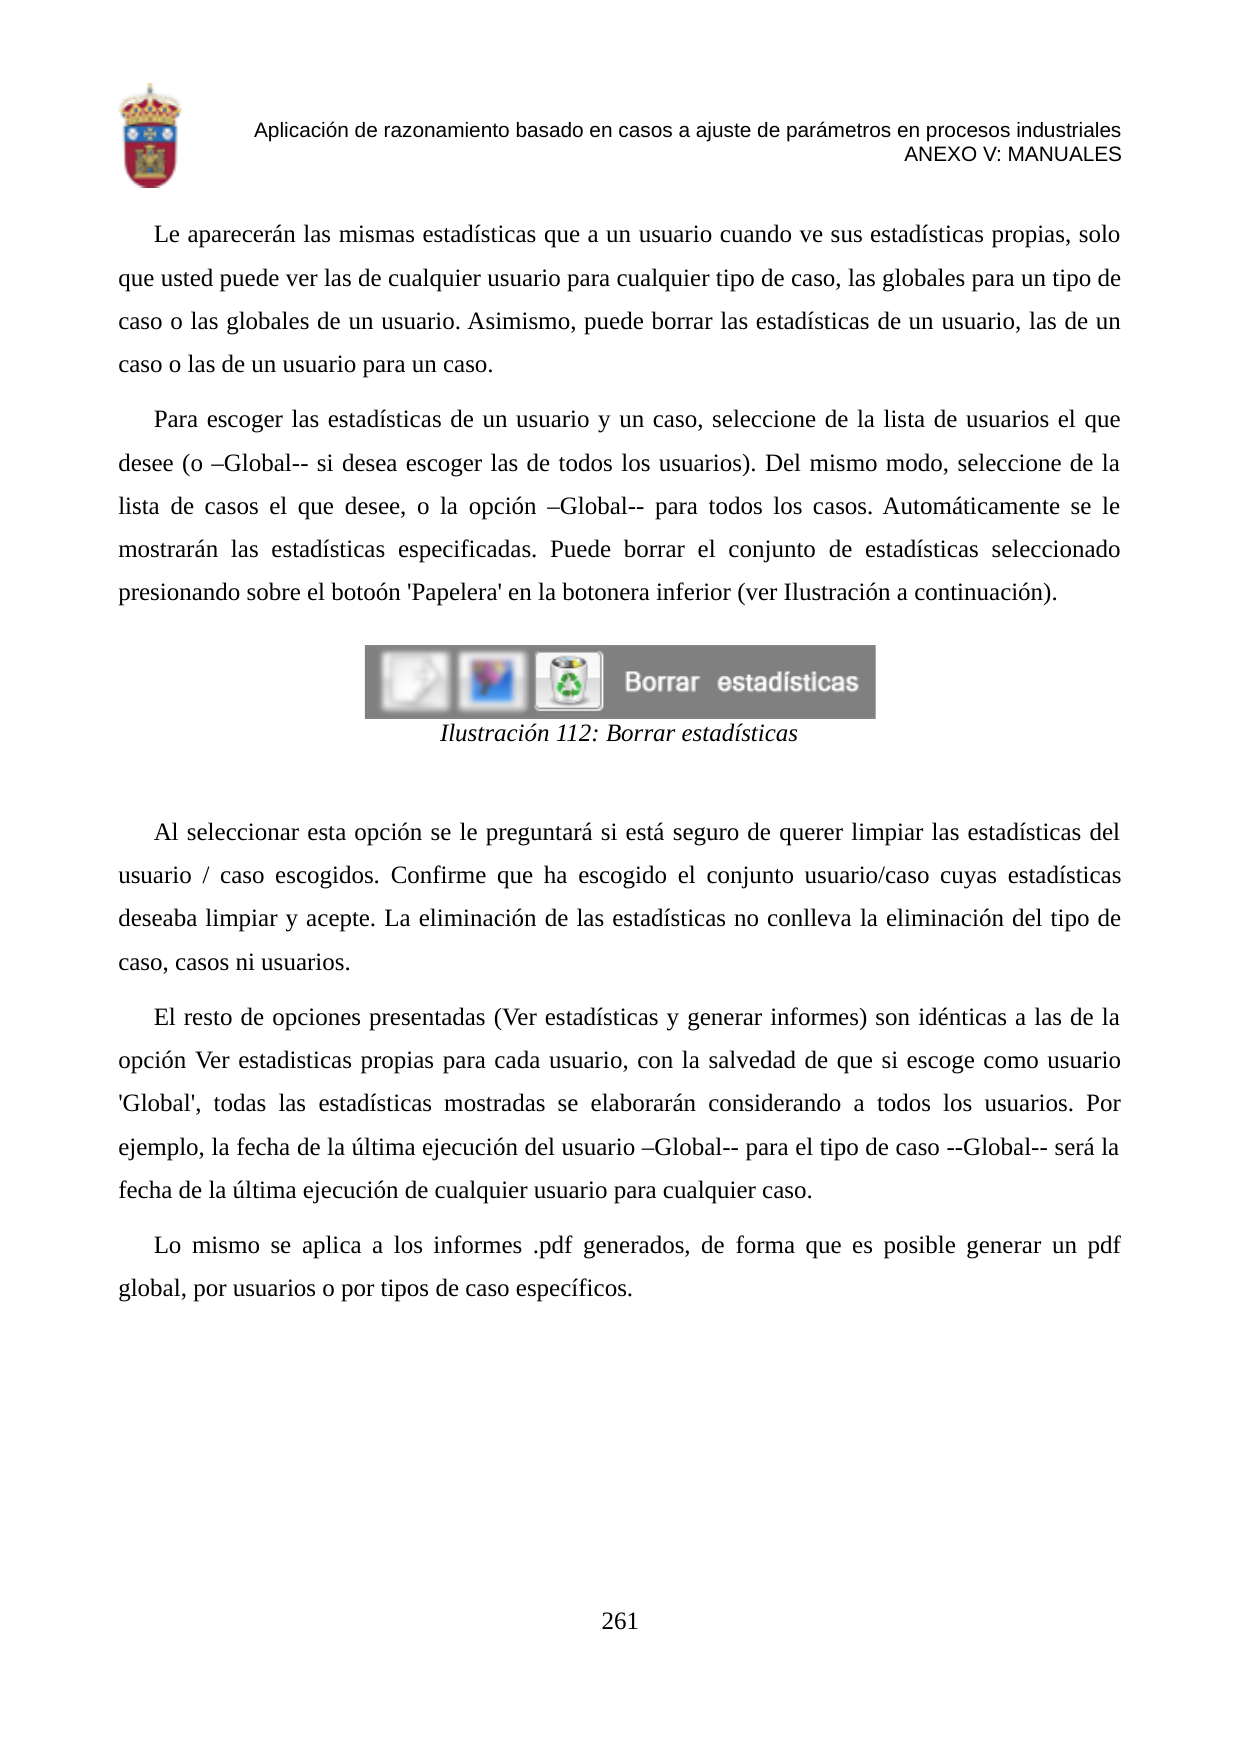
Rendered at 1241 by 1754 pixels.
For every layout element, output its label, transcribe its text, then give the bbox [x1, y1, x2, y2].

text Para escoger las estadísticas de un usuario y un caso, seleccione de la lista de usuarios el que desee (o –Global-- si desea escoger las de todos los usuarios). Del mismo modo, seleccione de la lista de casos el que desee, o la opción –Global-- para todos los casos. Automáticamente se le mostrarán las estadísticas especificadas. Puede borrar el conjunto de estadísticas seleccionado presionando sobre el botoón 'Papelera' en la botonera inferior (ver Ilustración a continuación). [118, 404, 1122, 606]
text Lo mismo se aplica a los informes .pdf generados, de forma que es posible generar un pdf global, por usuarios o por tipos de caso específicos. [118, 1230, 1122, 1302]
text Al seleccionar esta opción se le preguntará si está seguro de querer limpiar las estadísticas del usuario / caso escogidos. Confirme que ha escogido el conjunto usuario/caso cuyas estadísticas deseaba limpiar y acepte. La eliminación de las estadísticas no conlleva la eliminación del tipo de caso, casos ni usuarios. [118, 817, 1122, 975]
text Le aparecerán las mismas estadísticas que a un usuario cuando ve sus estadísticas propias, solo que usted puede ver las de cualquier usuario para cualquier tipo de caso, las globales para un tipo de caso o las globales de un usuario. Asimismo, puede borrar las estadísticas de un usuario, las de un caso o las de un usuario para un caso. [118, 219, 1122, 378]
picture [117, 83, 184, 188]
text Ilustración 112: Borrar estadísticas [279, 645, 961, 747]
text El resto de opciones presentadas (Ver estadísticas y generar informes) son idénticas a las de la opción Ver estadisticas propias para cada usuario, con la salvedad de que si escoge como usuario 'Global', todas las estadísticas mostradas se elaborarán considerando a todos los usuarios. Por ejemplo, la fecha de la última ejecución del usuario –Global-- para el tipo de caso --Global-- será la fecha de la última ejecución de cualquier usuario para cualquier caso. [118, 1002, 1122, 1203]
